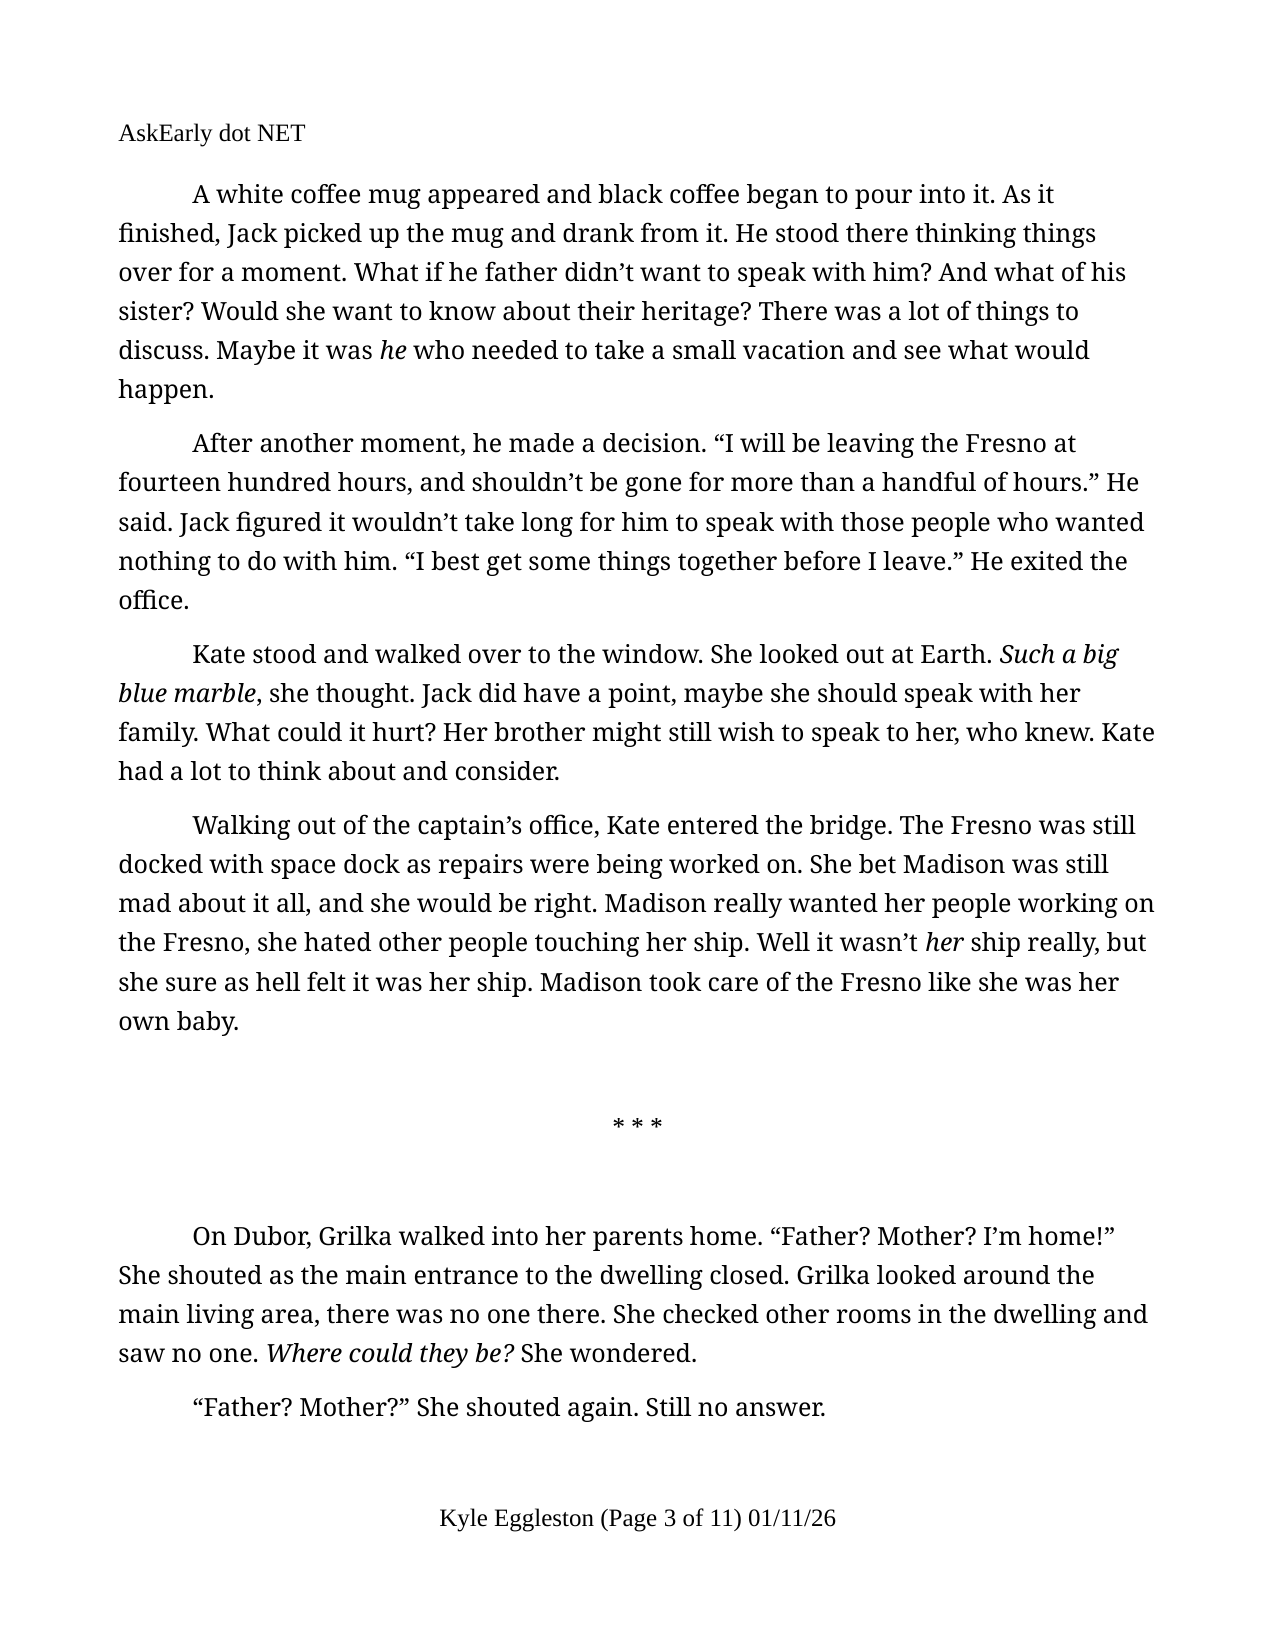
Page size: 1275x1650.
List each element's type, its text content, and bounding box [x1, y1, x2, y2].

text After another moment, he made a decision. “I will be leaving the Fresno at fourteen hundred hours, and shouldn’t be gone for more than a handful of hours.” He said. Jack figured it wouldn’t take long for him to speak with those people who wanted nothing to do with him. “I best get some things together before I leave.” He exited the office. [118, 426, 1157, 617]
text “Father? Mother?” She shouted again. Still no answer. [118, 1390, 1157, 1424]
text A white coffee mug appeared and black coffee began to pour into it. As it finished, Jack picked up the mug and drank from it. He stood there thinking things over for a moment. What if he father didn’t want to speak with him? And what of his sister? Would she want to know about their heritage? There was a lot of things to discuss. Maybe it was he who needed to take a small vacation and see what would happen. [118, 176, 1157, 406]
text * * * [118, 1111, 1157, 1145]
text Kate stood and walked over to the window. She looked out at Earth. Such a big blue marble, she thought. Jack did have a point, maybe she should speak with her family. What could it hurt? Her brother might still wish to speak to her, who knew. Kate had a lot to think about and consider. [118, 636, 1157, 788]
text Walking out of the captain’s office, Kate entered the bridge. The Fresno was still docked with space dock as repairs were being worked on. She bet Madison was still mad about it all, and she would be right. Madison really wanted her people working on the Fresno, she hated other people touching her ship. Well it wasn’t her ship really, but she sure as hell felt it was her ship. Madison took care of the Fresno like she was her own baby. [118, 808, 1157, 1037]
text On Dubor, Grilka walked into her parents home. “Father? Mother? I’m home!” She shouted as the main entrance to the dwelling closed. Grilka looked around the main living area, there was no one there. She checked other rooms in the dwelling and saw no one. Where could they be? She wondered. [118, 1218, 1157, 1370]
